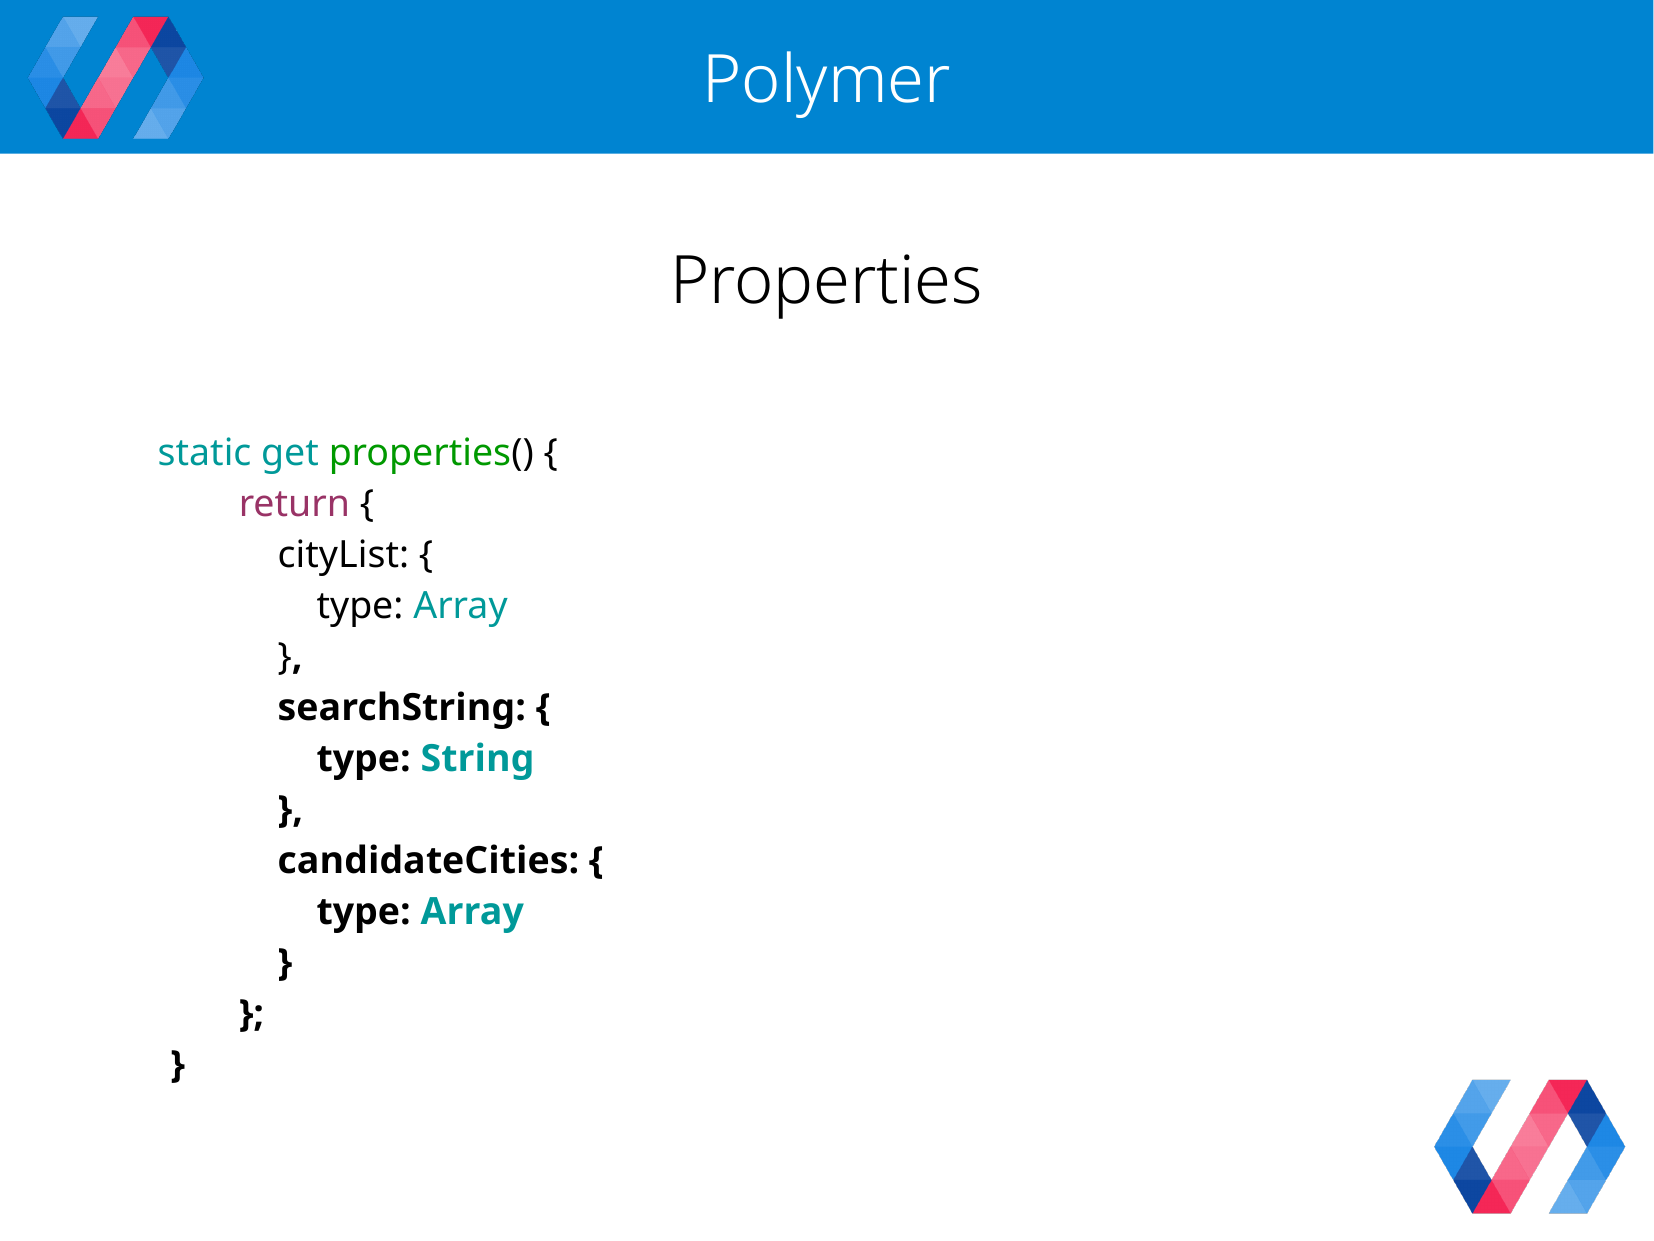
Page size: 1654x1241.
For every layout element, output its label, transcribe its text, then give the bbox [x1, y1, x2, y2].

text_box Properties static get properties() { return { cityList: { type: Array }, searchString: { type: String }, candidateCities: { type: Array } }; } [82, 232, 1571, 1052]
picture [23, 13, 208, 142]
title Polymer [0, 0, 1654, 154]
picture [1429, 1076, 1630, 1217]
